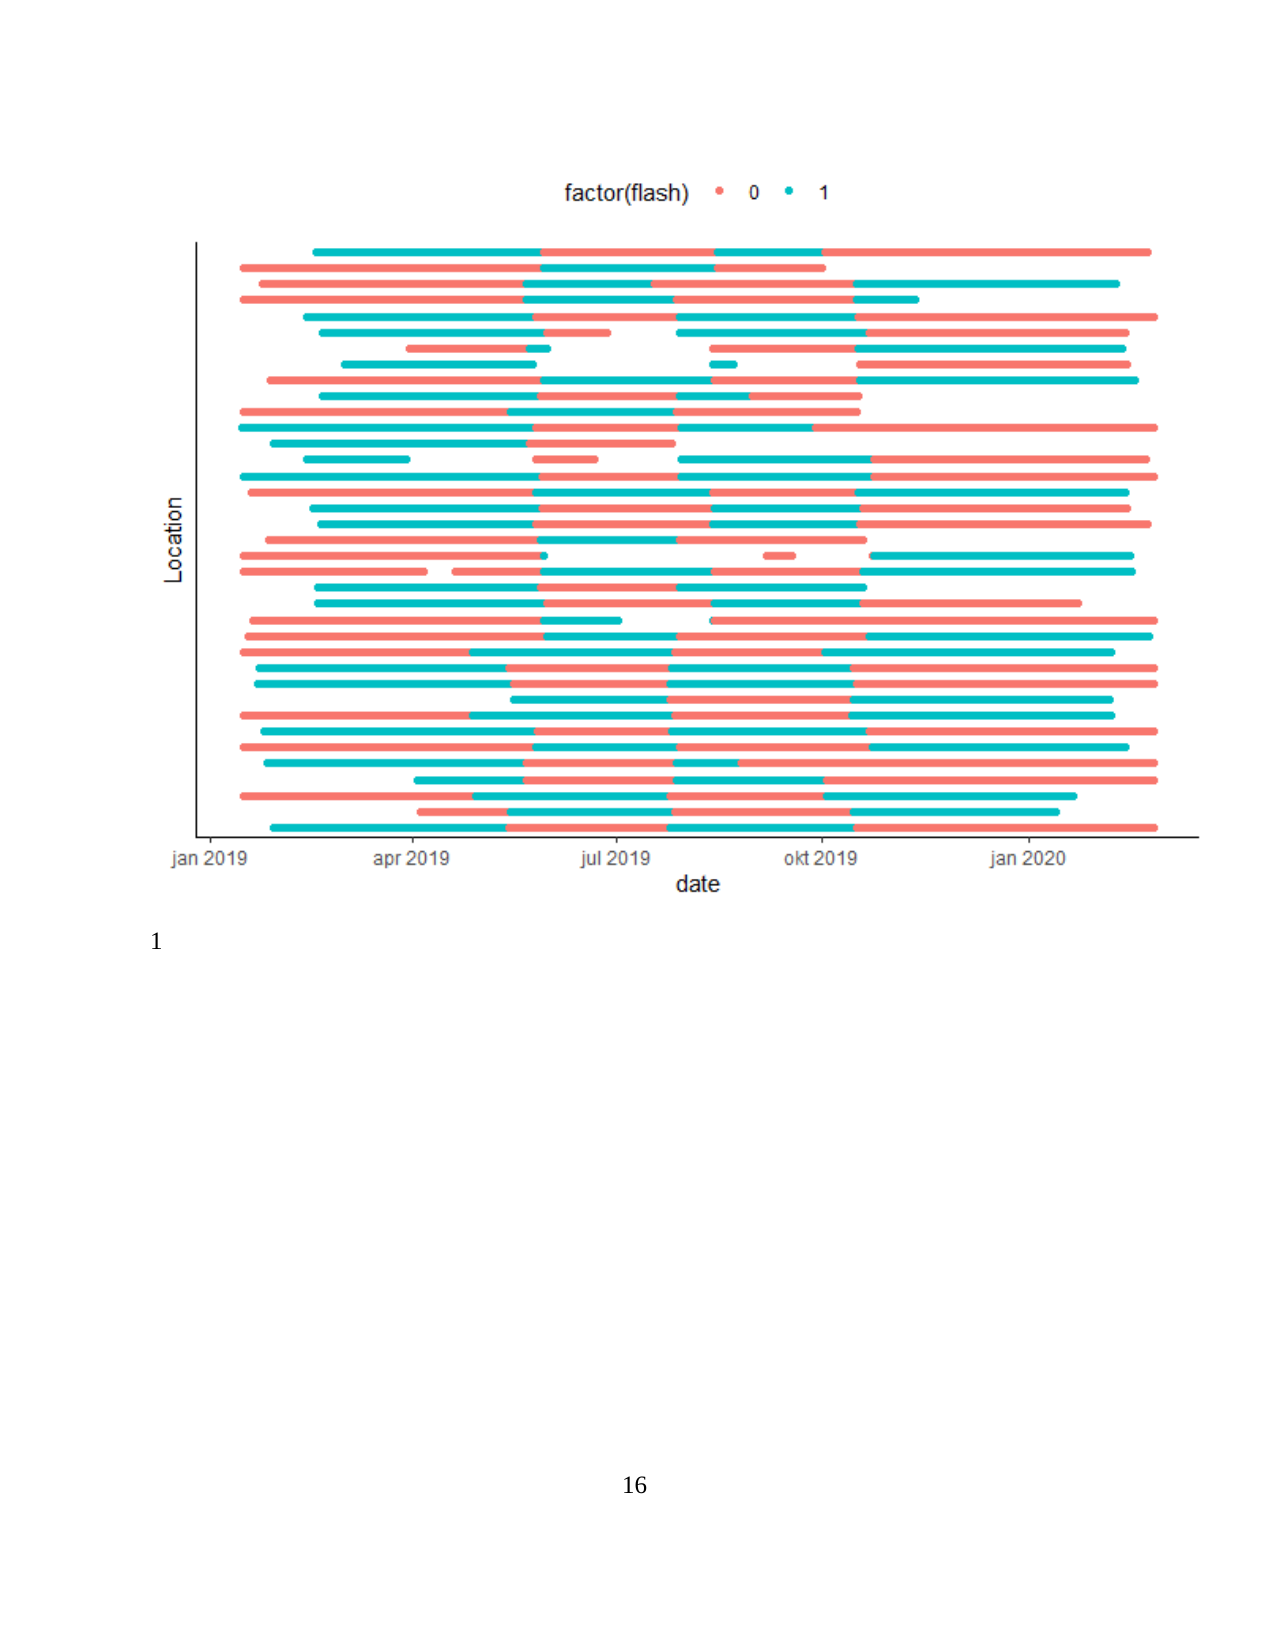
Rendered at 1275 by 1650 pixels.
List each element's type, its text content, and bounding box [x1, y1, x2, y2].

text 1 [150, 926, 1125, 954]
picture [150, 150, 1212, 908]
